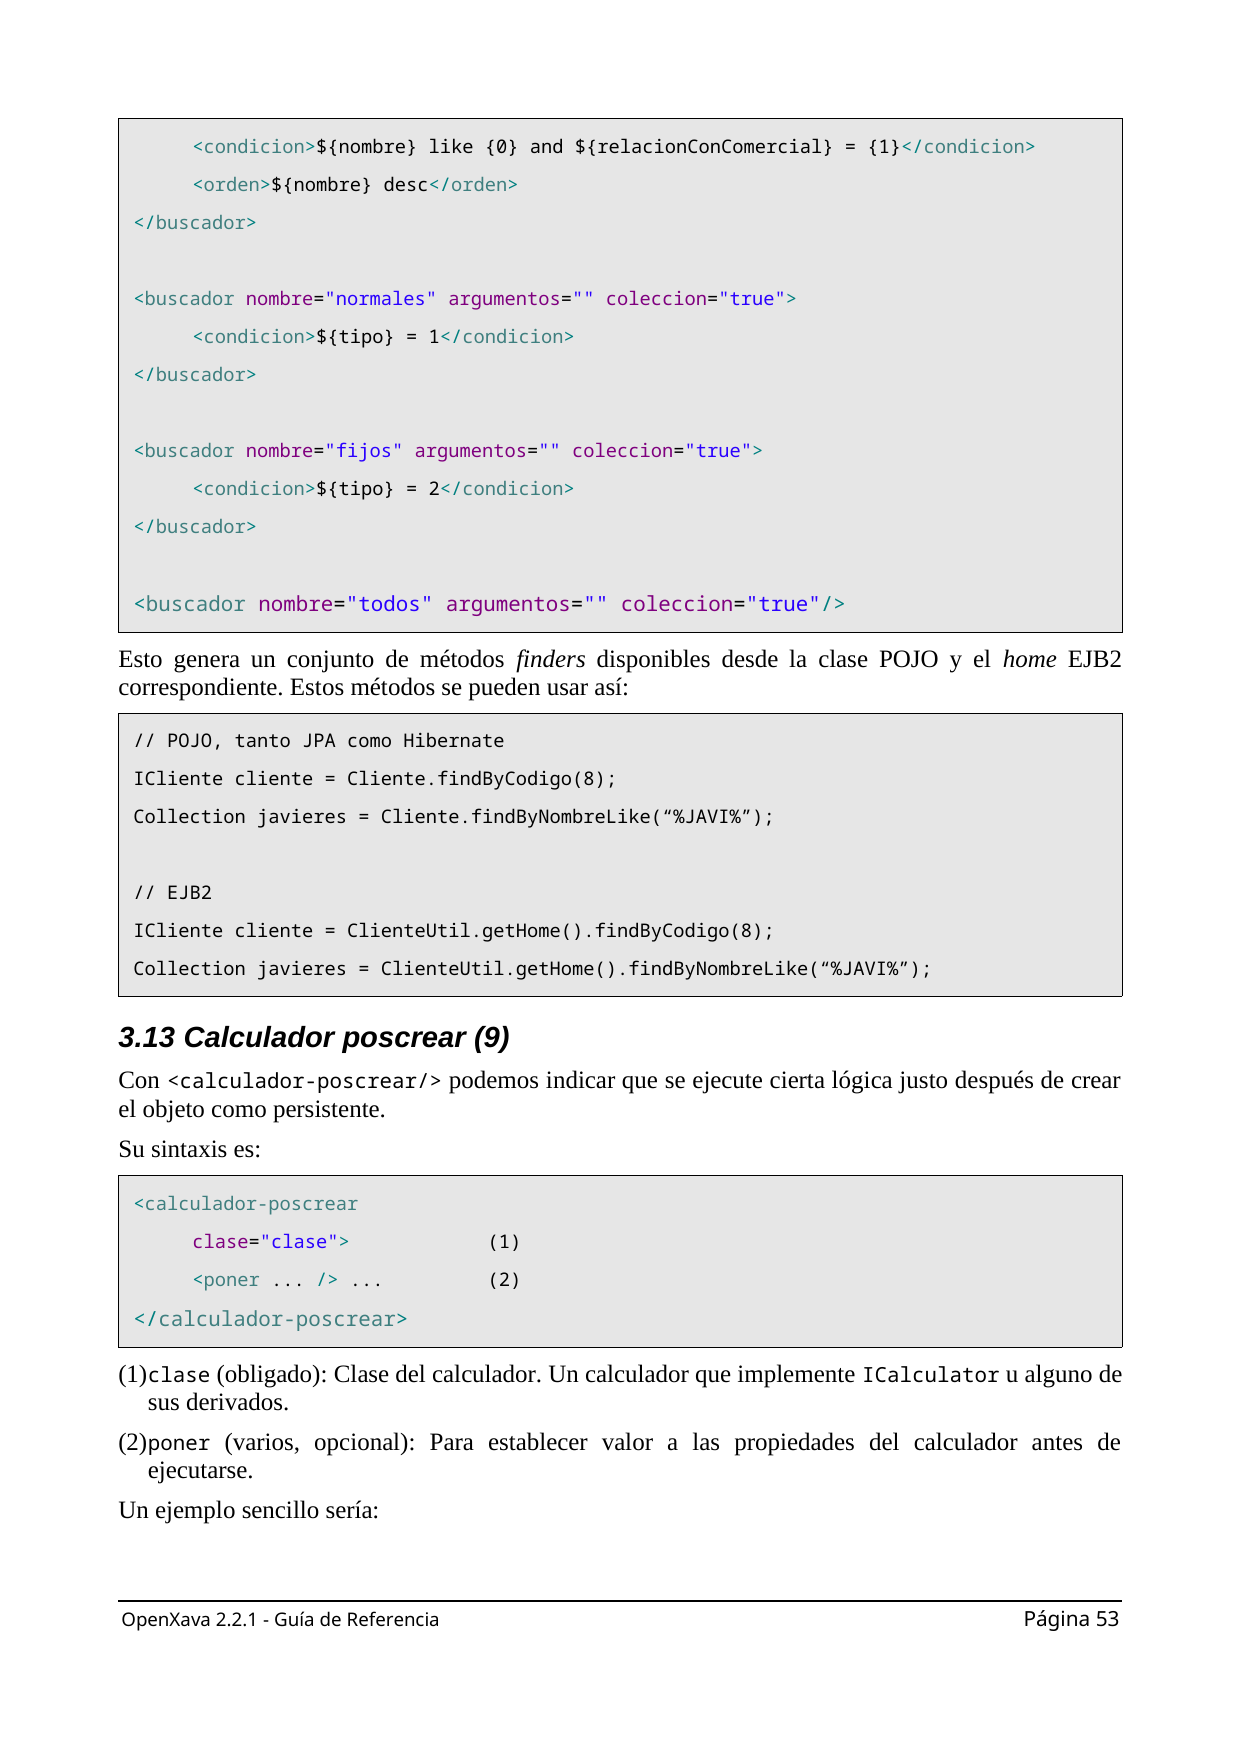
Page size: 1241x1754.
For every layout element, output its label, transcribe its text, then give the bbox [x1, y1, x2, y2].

text ICliente cliente = Cliente.findByCodigo(8); [119, 751, 1122, 789]
text <condicion>${tipo} = 2</condicion> [119, 460, 1122, 498]
text </buscador> [119, 194, 1122, 232]
subtitle Calculador poscrear (9) [118, 1021, 1122, 1054]
text <poner ... /> ... (2) [119, 1251, 1122, 1289]
text <buscador nombre="fijos" argumentos="" coleccion="true"> [119, 422, 1122, 460]
text </buscador> [119, 346, 1122, 384]
text Un ejemplo sencillo sería: [118, 1497, 1122, 1524]
text clase="clase"> (1) [119, 1213, 1122, 1251]
text <calculador-poscrear [119, 1176, 1122, 1213]
text <condicion>${tipo} = 1</condicion> [119, 308, 1122, 346]
text </buscador> [119, 498, 1122, 536]
text // EJB2 [119, 865, 1122, 903]
text <condicion>${nombre} like {0} and ${relacionConComercial} = {1}</condicion> [119, 119, 1122, 156]
text Collection javieres = ClienteUtil.getHome().findByNombreLike(“%JAVI%”); [119, 941, 1122, 996]
text <buscador nombre="normales" argumentos="" coleccion="true"> [119, 270, 1122, 308]
text // POJO, tanto JPA como Hibernate [119, 714, 1122, 751]
text Su sintaxis es: [118, 1135, 1122, 1163]
text </calculador-poscrear> [119, 1289, 1122, 1347]
text Collection javieres = Cliente.findByNombreLike(“%JAVI%”); [119, 789, 1122, 827]
text Esto genera un conjunto de métodos finders disponibles desde la clase POJO y el home EJB2 correspondiente. Estos métodos se pueden usar así: [118, 645, 1122, 700]
text <buscador nombre="todos" argumentos="" coleccion="true"/> [119, 574, 1122, 632]
text Con <calculador-poscrear/> podemos indicar que se ejecute cierta lógica justo después de crear el objeto como persistente. [118, 1066, 1122, 1122]
list clase (obligado): Clase del calculador. Un calculador que implemente ICalculator u alguno de sus derivados. [118, 1360, 1122, 1416]
list poner (varios, opcional): Para establecer valor a las propiedades del calculador antes de ejecutarse. [118, 1428, 1122, 1484]
text ICliente cliente = ClienteUtil.getHome().findByCodigo(8); [119, 903, 1122, 941]
text <orden>${nombre} desc</orden> [119, 156, 1122, 194]
